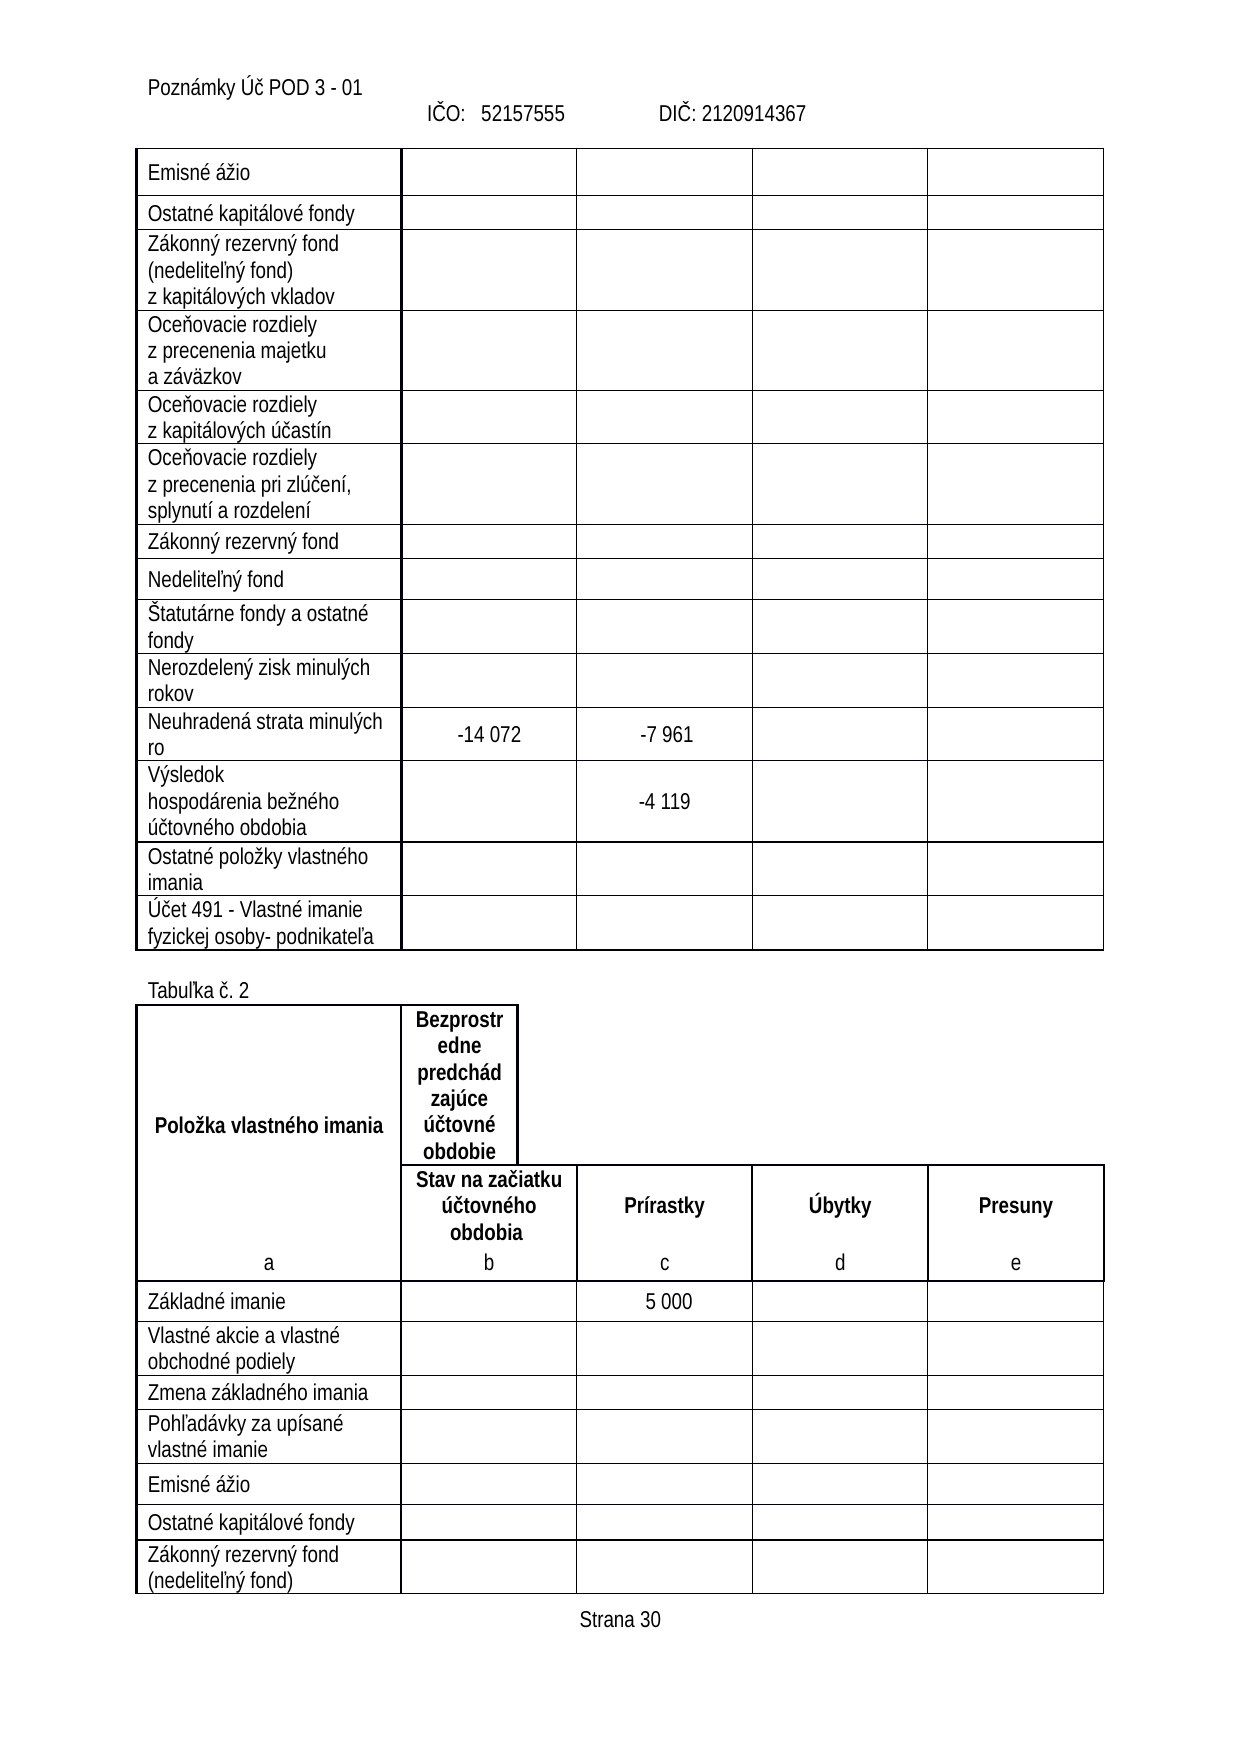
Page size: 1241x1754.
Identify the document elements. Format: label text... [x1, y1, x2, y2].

table_cell [577, 1464, 752, 1504]
table_cell [753, 1376, 927, 1409]
table_cell -7 961 [577, 708, 752, 760]
table_cell -4 119 [577, 761, 752, 841]
table_cell [403, 600, 576, 653]
table_cell [753, 230, 927, 309]
table_cell [753, 654, 927, 707]
table_cell Ostatné kapitálové fondy [138, 1505, 400, 1538]
table_cell [577, 1541, 752, 1593]
table_cell Prírastky [578, 1166, 751, 1245]
table_cell [928, 559, 1103, 599]
table_cell Neuhradená strata minulých ro [138, 708, 400, 760]
table_cell [402, 1282, 576, 1321]
table_cell [928, 1464, 1103, 1504]
table_cell [928, 761, 1103, 841]
table_cell [403, 896, 576, 949]
table_cell [403, 654, 576, 707]
table_cell [577, 1505, 752, 1538]
table_cell [403, 311, 576, 389]
table_cell [753, 1282, 927, 1321]
table_cell Zákonný rezervný fond [138, 525, 400, 558]
table_cell e [929, 1245, 1103, 1279]
table_cell [753, 444, 927, 523]
table_cell Presuny [929, 1166, 1103, 1245]
table_cell -14 072 [403, 708, 576, 760]
table_cell [403, 843, 576, 895]
table_cell Zákonný rezervný fond (nedeliteľný fond) z kapitálových vkladov [138, 230, 400, 309]
table_cell [928, 196, 1103, 229]
table_cell Zákonný rezervný fond (nedeliteľný fond) [138, 1541, 400, 1593]
table_cell [577, 896, 752, 949]
table_cell Nerozdelený zisk minulých rokov [138, 654, 400, 707]
table_cell Štatutárne fondy a ostatné fondy [138, 600, 400, 653]
table_cell [403, 559, 576, 599]
table_cell [403, 196, 576, 229]
table_cell [753, 1322, 927, 1375]
table_cell [928, 311, 1103, 389]
table_cell [577, 1322, 752, 1375]
table_cell [928, 149, 1103, 195]
table_cell [577, 311, 752, 389]
table_cell [402, 1322, 576, 1375]
table_cell [403, 444, 576, 523]
table_cell [403, 230, 576, 309]
table_cell [928, 444, 1103, 523]
table_cell Základné imanie [138, 1282, 400, 1321]
table_cell [928, 230, 1103, 309]
table_cell [753, 149, 927, 195]
table_cell [753, 761, 927, 841]
table_cell [928, 525, 1103, 558]
table_cell [403, 761, 576, 841]
table_cell [403, 391, 576, 443]
table_cell [928, 1505, 1103, 1538]
table_cell c [578, 1245, 751, 1279]
table_cell d [753, 1245, 927, 1279]
table_header Položka vlastného imania [138, 1006, 400, 1245]
table_cell [928, 1410, 1103, 1463]
table_cell [577, 843, 752, 895]
table_cell [753, 843, 927, 895]
table_cell [928, 1282, 1103, 1321]
table_cell Oceňovacie rozdiely z precenenia pri zlúčení, splynutí a rozdelení [138, 444, 400, 523]
table_cell [928, 1376, 1103, 1409]
table_cell Oceňovacie rozdiely z kapitálových účastín [138, 391, 400, 443]
table_cell [577, 391, 752, 443]
table_cell Emisné ážio [138, 1464, 400, 1504]
table_header [519, 1004, 1104, 1164]
table_cell [402, 1541, 576, 1593]
table_cell [928, 1322, 1103, 1375]
table_cell Ostatné kapitálové fondy [138, 196, 400, 229]
table_cell [753, 525, 927, 558]
table_cell b [402, 1245, 576, 1279]
table_cell [402, 1410, 576, 1463]
table_cell Emisné ážio [138, 149, 400, 195]
table_cell [577, 654, 752, 707]
table_cell [577, 600, 752, 653]
table_cell [403, 525, 576, 558]
table_cell Ostatné položky vlastného imania [138, 843, 400, 895]
table_cell [753, 559, 927, 599]
table_cell [402, 1376, 576, 1409]
table_cell [577, 196, 752, 229]
table_cell [753, 1410, 927, 1463]
table_cell Účet 491 - Vlastné imanie fyzickej osoby- podnikateľa [138, 896, 400, 949]
table_cell [577, 1376, 752, 1409]
table_cell [753, 196, 927, 229]
table_cell [577, 444, 752, 523]
table_cell [753, 896, 927, 949]
table_cell [928, 843, 1103, 895]
table_cell Nedeliteľný fond [138, 559, 400, 599]
table_cell [753, 1505, 927, 1538]
table_cell [577, 525, 752, 558]
table_cell [577, 1410, 752, 1463]
table_cell [402, 1464, 576, 1504]
table_cell [928, 600, 1103, 653]
table_cell [753, 311, 927, 389]
table_cell [928, 1541, 1103, 1593]
table_cell [928, 391, 1103, 443]
table_cell Oceňovacie rozdiely z precenenia majetku a záväzkov [138, 311, 400, 389]
table_cell [928, 654, 1103, 707]
table_cell Vlastné akcie a vlastné obchodné podiely [138, 1322, 400, 1375]
table_cell [928, 896, 1103, 949]
table_cell [577, 559, 752, 599]
table_cell [402, 1505, 576, 1538]
table_cell [577, 149, 752, 195]
table_cell Výsledok hospodárenia bežného účtovného obdobia [138, 761, 400, 841]
table_cell [577, 230, 752, 309]
table_cell [753, 1541, 927, 1593]
table_cell a [138, 1245, 400, 1279]
table_cell Pohľadávky za upísané vlastné imanie [138, 1410, 400, 1463]
table_cell [753, 708, 927, 760]
table_cell [753, 391, 927, 443]
table_cell Stav na začiatku účtovného obdobia [402, 1166, 576, 1245]
text Tabuľka č. 2 [148, 977, 1092, 1004]
table_cell [403, 149, 576, 195]
table_cell 5 000 [577, 1282, 752, 1321]
table_cell Zmena základného imania [138, 1376, 400, 1409]
table_cell [928, 708, 1103, 760]
table_header Bezprostredne predchádzajúce účtovné obdobie [402, 1006, 516, 1164]
table_cell [753, 1464, 927, 1504]
table_cell Úbytky [753, 1166, 927, 1245]
table_cell [753, 600, 927, 653]
